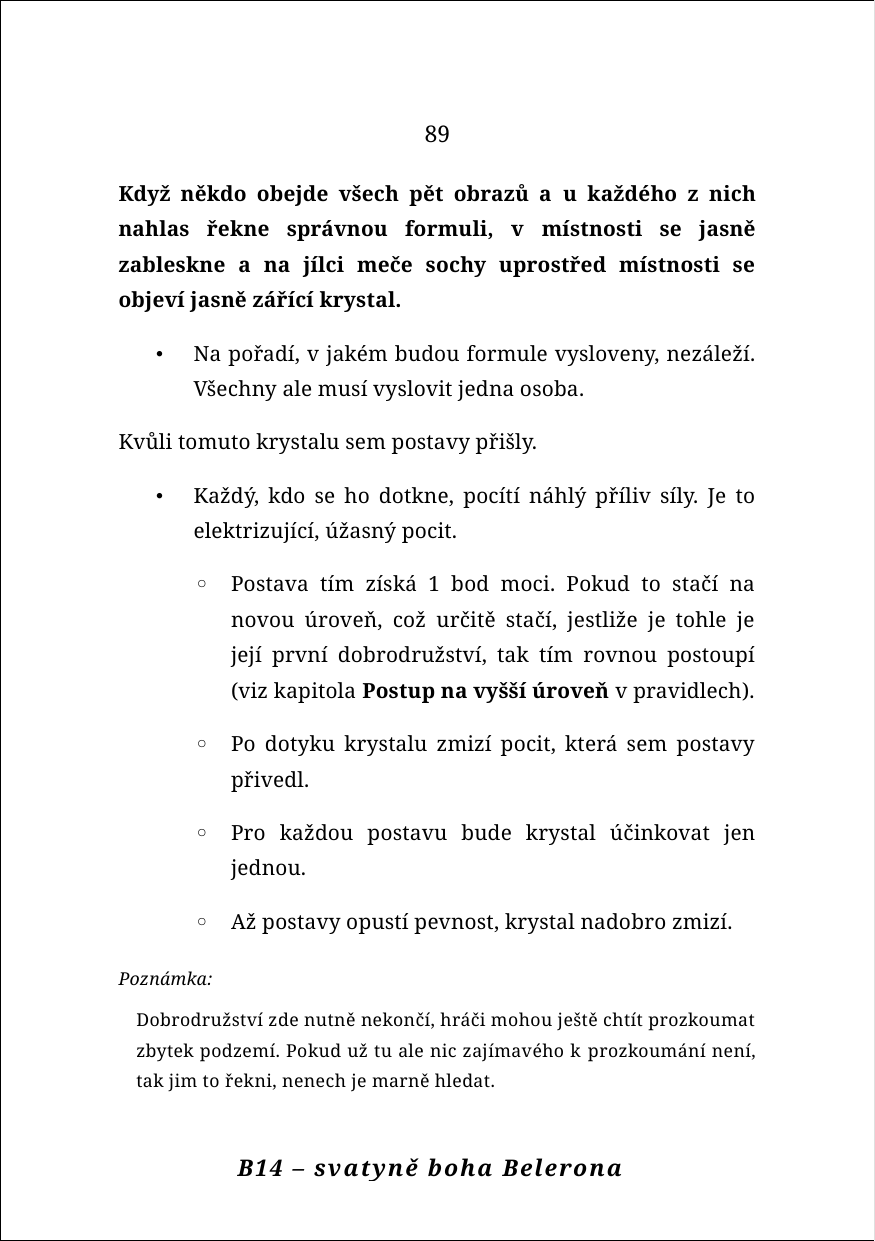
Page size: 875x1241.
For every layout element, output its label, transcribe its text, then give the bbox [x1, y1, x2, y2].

list Po dotyku krystalu zmizí pocit, která sem postavy přivedl. [193, 729, 756, 793]
list Postava tím získá 1 bod moci. Pokud to stačí na novou úroveň, což určitě stačí, jestliže je tohle je její první dobrodružství, tak tím rovnou postoupí (viz kapitola Postup na vyšší úroveň v⁠ pravidlech). [193, 569, 756, 704]
text Když někdo obejde všech pět obrazů a⁠ u⁠ každého z⁠ nich nahlas řekne správnou formuli, v⁠ místnosti se jasně zableskne a⁠ na jílci meče sochy uprostřed místnosti se objeví jasně zářící krystal. [118, 179, 756, 314]
list Každý, kdo se ho dotkne, pocítí náhlý příliv síly. Je to elektrizující, úžasný pocit. [156, 481, 756, 545]
text Dobrodružství zde nutně nekončí, hráči mohou ještě chtít prozkoumat zbytek podzemí. Pokud už tu ale nic zajímavého k⁠ prozkoumání není, tak jim to řekni, nenech je marně hledat. [136, 1008, 756, 1092]
list Na pořadí, v⁠ jakém budou formule vysloveny, nezáleží. Všechny ale musí vyslovit jedna osoba. [156, 339, 756, 403]
text Kvůli tomuto krystalu sem postavy přišly. [118, 427, 756, 456]
list Až postavy opustí pevnost, krystal nadobro zmizí. [193, 907, 756, 935]
text Poznámka: [118, 966, 756, 990]
list Pro každou postavu bude krystal účinkovat jen jednou. [193, 818, 756, 882]
